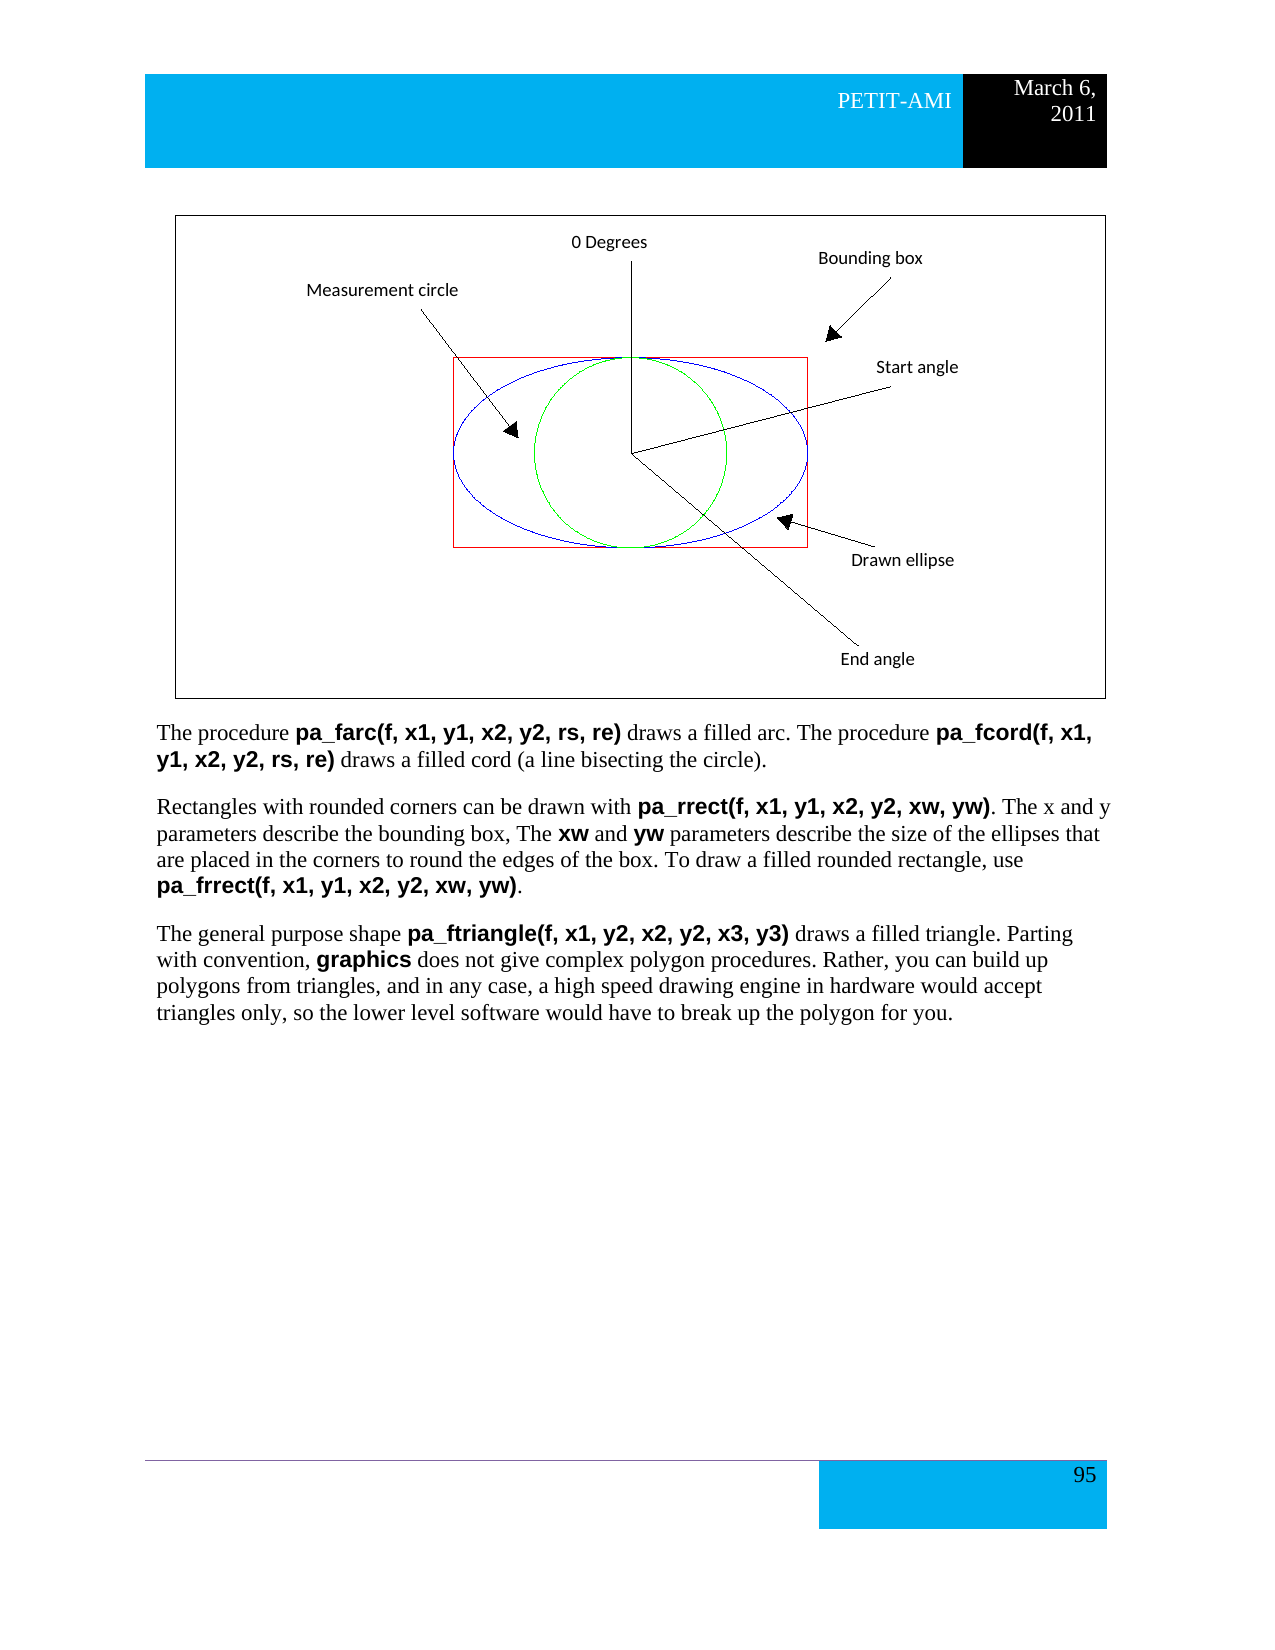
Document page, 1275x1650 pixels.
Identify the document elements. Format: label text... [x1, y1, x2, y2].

text End angle [840, 647, 925, 670]
text Bounding box [818, 246, 933, 269]
text Measurement circle [306, 278, 470, 301]
text The general purpose shape pa_ftriangle(f, x1, y2, x2, y2, x3, y3) draws a filled triangle. Parting with convention, graphics does not give complex polygon procedures. Rather, you can build up polygons from triangles, and in any case, a high speed drawing engine in hardware would accept triangles only, so the lower level software would have to break up the polygon for you. [156, 919, 1118, 1025]
text The procedure pa_farc(f, x1, y1, x2, y2, rs, re) draws a filled arc. The procedure pa_fcord(f, x1, y1, x2, y2, rs, re) draws a filled cord (a line bisecting the circle). [156, 719, 1118, 772]
text Drawn ellipse [851, 548, 963, 571]
text Rectangles with rounded corners can be drawn with pa_rrect(f, x1, y1, x2, y2, xw, yw). The x and y parameters describe the bounding box, The xw and yw parameters describe the size of the ellipses that are placed in the corners to round the edges of the box. To draw a filled rounded rectangle, use pa_frrect(f, x1, y1, x2, y2, xw, yw). [156, 793, 1118, 899]
text Start angle [876, 356, 967, 378]
text 0 Degrees [571, 230, 658, 253]
